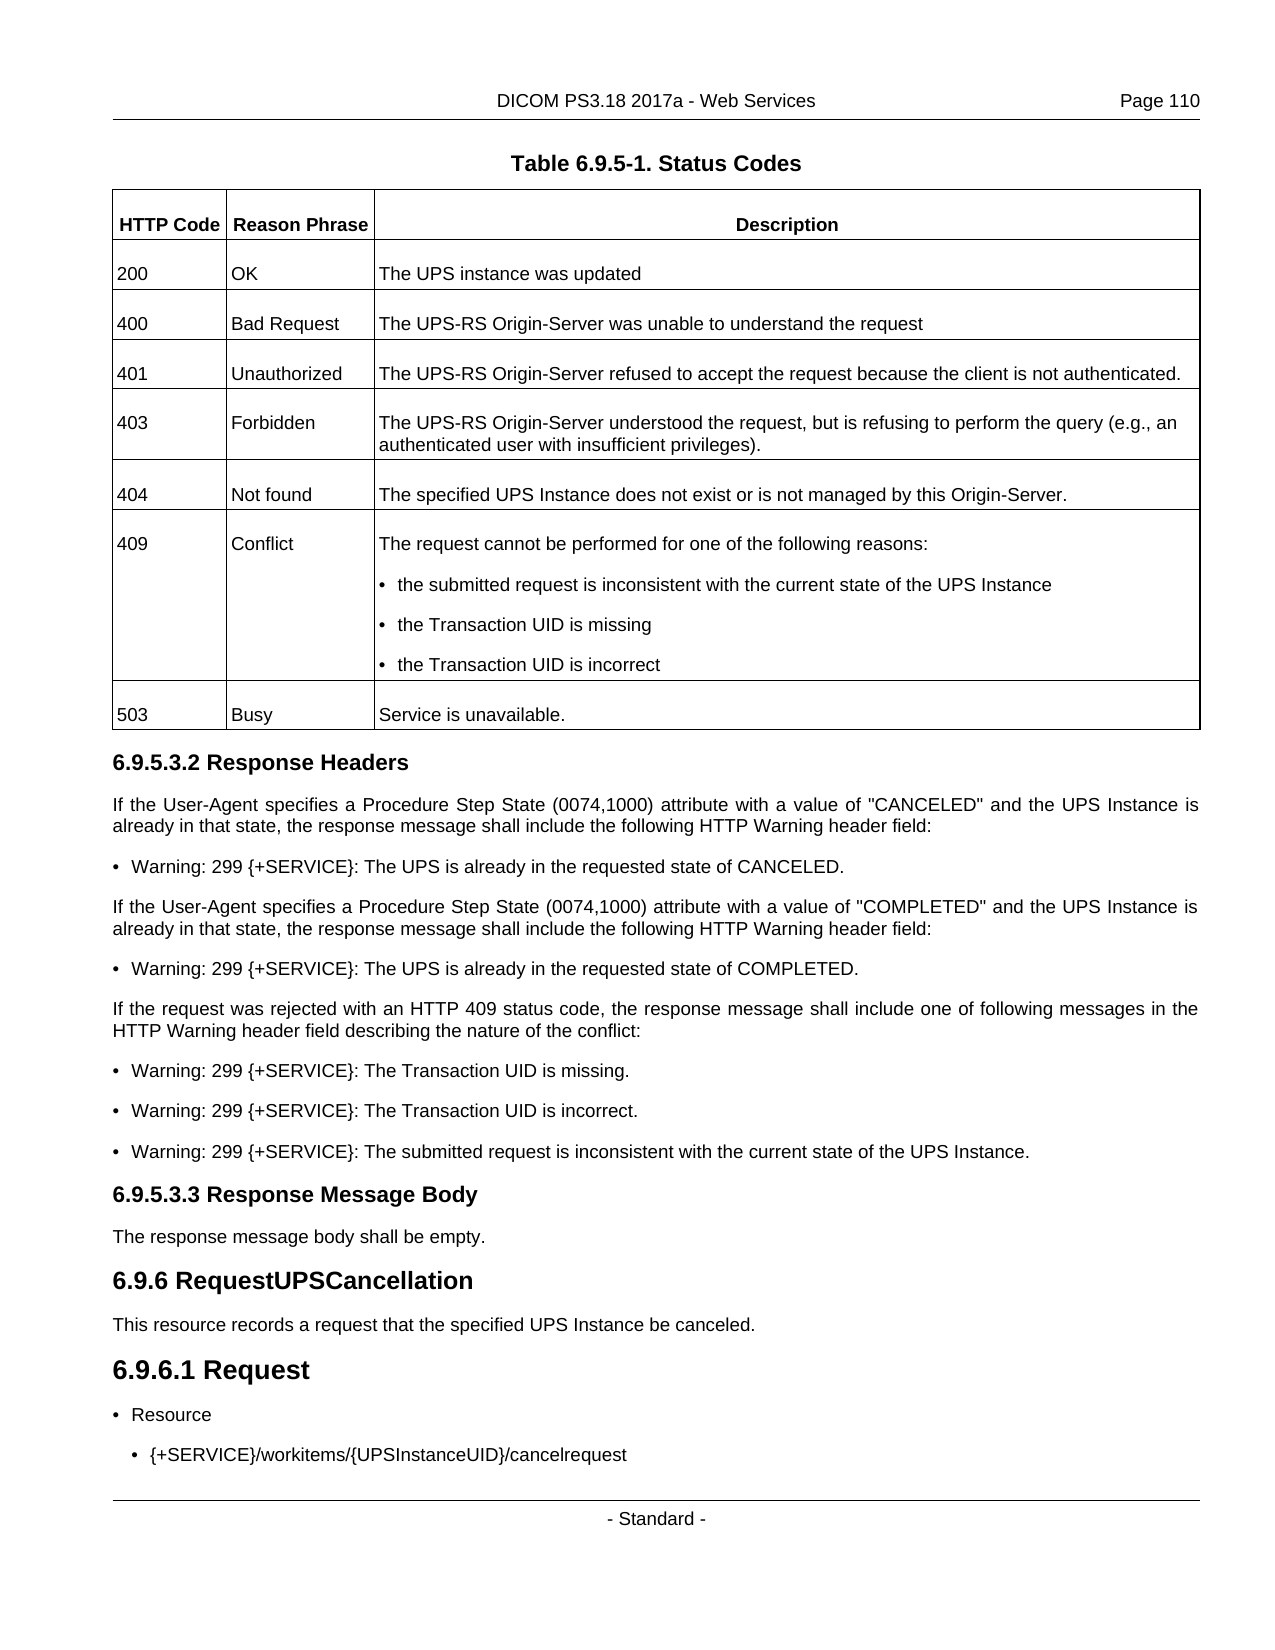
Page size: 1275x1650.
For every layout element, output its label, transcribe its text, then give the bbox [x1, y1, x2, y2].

list Resource [112, 1404, 1200, 1425]
list Warning: 299 {+SERVICE}: The submitted request is inconsistent with the current state of the UPS Instance. [112, 1141, 1200, 1162]
table_cell The UPS instance was updated [375, 240, 1199, 289]
table_cell Forbidden [227, 389, 374, 459]
table_cell 404 [113, 460, 226, 509]
text If the User-Agent specifies a Procedure Step State (0074,1000) attribute with a value of "CANCELED" and the UPS Instance is already in that state, the response message shall include the following HTTP Warning header field: [112, 794, 1200, 837]
table_cell Conflict [227, 510, 374, 680]
text If the request was rejected with an HTTP 409 status code, the response message shall include one of following messages in the HTTP Warning header field describing the nature of the conflict: [112, 998, 1200, 1041]
table_cell 400 [113, 290, 226, 338]
table_cell 200 [113, 240, 226, 289]
table_header HTTP Code [113, 190, 226, 239]
list Warning: 299 {+SERVICE}: The Transaction UID is incorrect. [112, 1100, 1200, 1122]
list {+SERVICE}/workitems/{UPSInstanceUID}/cancelrequest [131, 1444, 1200, 1466]
text 6.9.5.3.2 Response Headers [112, 749, 1200, 775]
table_cell 409 [113, 510, 226, 680]
table_cell Not found [227, 460, 374, 509]
table_cell The UPS-RS Origin-Server refused to accept the request because the client is not authenticated. [375, 340, 1199, 388]
text This resource records a request that the specified UPS Instance be canceled. [112, 1313, 1200, 1335]
table_cell Bad Request [227, 290, 374, 338]
table_header Reason Phrase [227, 190, 374, 239]
table_cell 403 [113, 389, 226, 459]
text 6.9.6 RequestUPSCancellation [112, 1266, 1200, 1294]
list Warning: 299 {+SERVICE}: The UPS is already in the requested state of COMPLETED. [112, 958, 1200, 979]
text The response message body shall be empty. [112, 1226, 1200, 1247]
table_cell OK [227, 240, 374, 289]
table_cell Busy [227, 681, 374, 729]
table_cell Service is unavailable. [375, 681, 1199, 729]
text Table 6.9.5-1. Status Codes [112, 150, 1200, 176]
table_cell The specified UPS Instance does not exist or is not managed by this Origin-Server. [375, 460, 1199, 509]
text 6.9.6.1 Request [112, 1354, 1200, 1385]
table_cell 401 [113, 340, 226, 388]
list Warning: 299 {+SERVICE}: The Transaction UID is missing. [112, 1060, 1200, 1082]
table_cell The request cannot be performed for one of the following reasons: the submitted request is inconsistent with the current state of the UPS Instance the Transaction UID is missing the Transaction UID is incorrect [375, 510, 1199, 680]
table_cell Unauthorized [227, 340, 374, 388]
list Warning: 299 {+SERVICE}: The UPS is already in the requested state of CANCELED. [112, 856, 1200, 877]
table_header Description [375, 190, 1199, 239]
text If the User-Agent specifies a Procedure Step State (0074,1000) attribute with a value of "COMPLETED" and the UPS Instance is already in that state, the response message shall include the following HTTP Warning header field: [112, 896, 1200, 939]
table_cell 503 [113, 681, 226, 729]
table_cell The UPS-RS Origin-Server understood the request, but is refusing to perform the query (e.g., an authenticated user with insufficient privileges). [375, 389, 1199, 459]
table_cell The UPS-RS Origin-Server was unable to understand the request [375, 290, 1199, 338]
text 6.9.5.3.3 Response Message Body [112, 1181, 1200, 1207]
